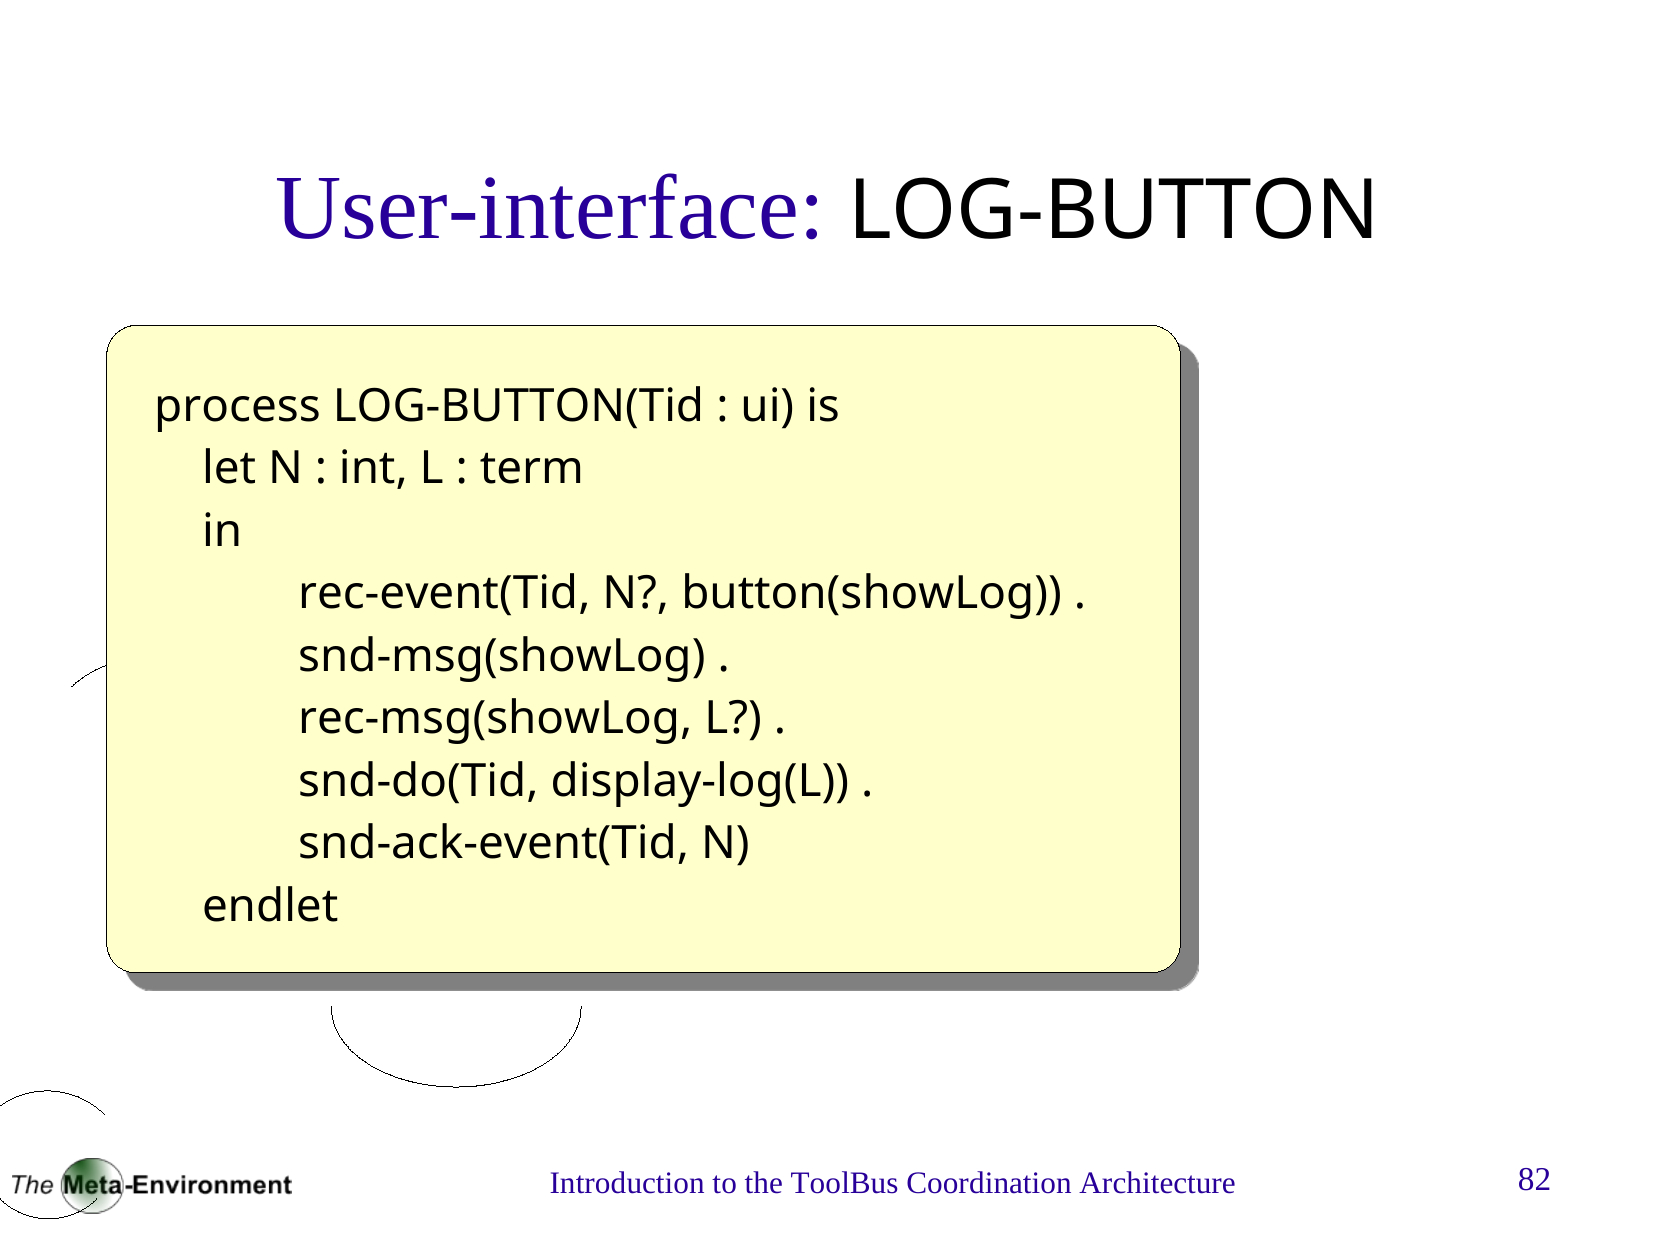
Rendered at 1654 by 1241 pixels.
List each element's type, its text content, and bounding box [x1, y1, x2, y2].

picture [12, 1158, 292, 1214]
title User-interface: LOG-BUTTON [121, 102, 1534, 311]
text_box process LOG-BUTTON(Tid : ui) is let N : int, L : term in rec-event(Tid, N?, button(showLog)) . snd-msg(showLog) . rec-msg(showLog, L?) . snd-do(Tid, display-log(L)) . snd-ack-event(Tid, N) endlet [154, 372, 1276, 1035]
text_box [106, 325, 1181, 973]
